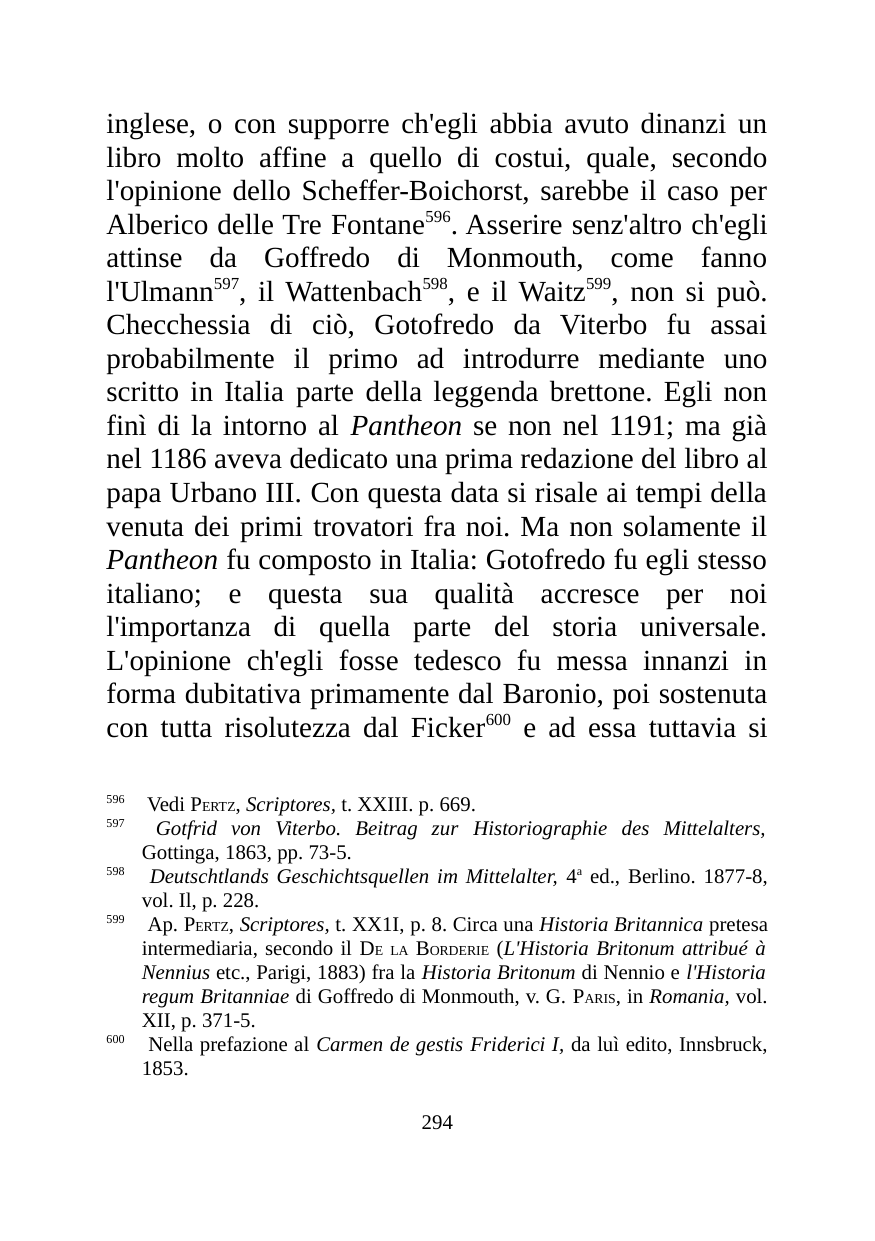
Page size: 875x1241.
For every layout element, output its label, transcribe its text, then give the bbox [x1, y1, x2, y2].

text Ap. Pertz, Scriptores, t. XX1I, p. 8. Circa una Historia Britannica pretesa intermediaria, secondo il De la Borderie (L'Historia Britonum attribué à Nennius etc., Parigi, 1883) fra la Historia Britonum di Nennio e l'Historia regum Britanniae di Goffredo di Monmouth, v. G. Paris, in Romania, vol. XII, p. 371-5. [106, 912, 768, 1032]
text inglese, o con supporre ch'egli abbia avuto dinanzi un libro molto affine a quello di costui, quale, secondo l'opinione dello Scheffer-Boichorst, sarebbe il caso per Alberico delle Tre Fontane. Asserire senz'altro ch'egli attinse da Goffredo di Monmouth, come fanno l'Ulmann, il Wattenbach, e il Waitz, non si può. Checchessia di ciò, Gotofredo da Viterbo fu assai probabilmente il primo ad introdurre mediante uno scritto in Italia parte della leggenda brettone. Egli non finì di la intorno al Pantheon se non nel 1191; ma già nel 1186 aveva dedicato una prima redazione del libro al papa Urbano III. Con questa data si risale ai tempi della venuta dei primi trovatori fra noi. Ma non solamente il Pantheon fu composto in Italia: Gotofredo fu egli stesso italiano; e questa sua qualità accresce per noi l'importanza di quella parte del storia universale. L'opinione ch'egli fosse tedesco fu messa innanzi in forma dubitativa primamente dal Baronio, poi sostenuta con tutta risolutezza dal Ficker e ad essa tuttavia si [106, 106, 768, 743]
text Nella prefazione al Carmen de gestis Friderici I, da luì edito, Innsbruck, 1853. [106, 1032, 768, 1080]
text Vedi Pertz, Scriptores, t. XXIII. p. 669. [106, 792, 768, 816]
text Gotfrid von Viterbo. Beitrag zur Historiographie des Mittelalters, Gottinga, 1863, pp. 73-5. [106, 816, 768, 864]
text Deutschtlands Geschichtsquellen im Mittelalter, 4a ed., Berlino. 1877-8, vol. Il, p. 228. [106, 864, 768, 912]
